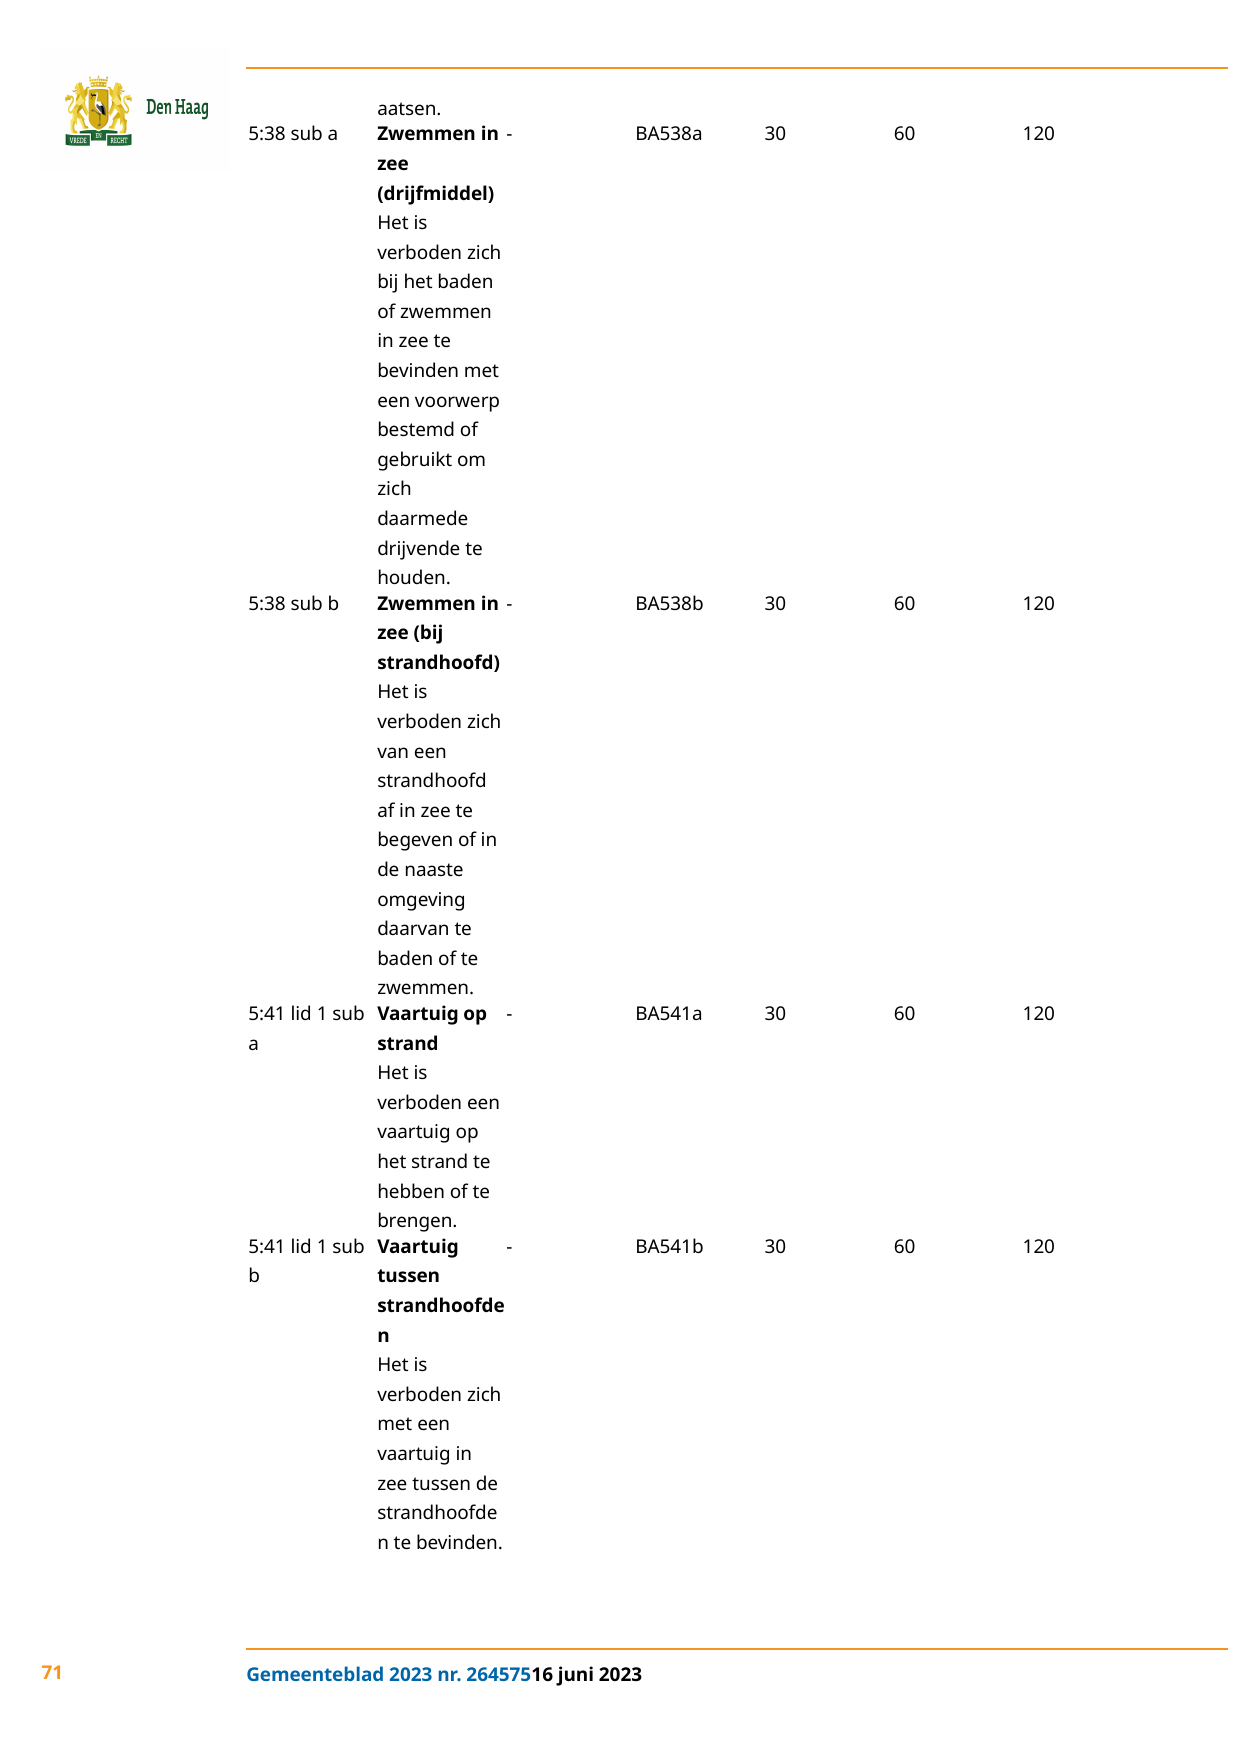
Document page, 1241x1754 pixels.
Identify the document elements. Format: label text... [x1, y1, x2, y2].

table_cell [1023, 95, 1152, 121]
table_cell 120 [1023, 1233, 1152, 1555]
picture [41, 47, 231, 172]
table_cell - [506, 1233, 635, 1555]
table_cell 30 [764, 121, 893, 590]
table_cell 60 [894, 1000, 1022, 1233]
table_cell - [506, 95, 635, 121]
table_cell [635, 95, 764, 121]
table_cell 30 [764, 590, 893, 1000]
table_cell 5:38 sub a [248, 121, 377, 590]
table_cell 120 [1023, 121, 1152, 590]
table_cell BA541a [635, 1000, 764, 1233]
table_cell 120 [1023, 1000, 1152, 1233]
table_cell 60 [894, 590, 1022, 1000]
table_cell - [506, 1000, 635, 1233]
table_cell 5:38 sub b [248, 590, 377, 1000]
table_cell Zwemmen in zee (bij strandhoofd) Het is verboden zich van een strandhoofd af in zee te begeven of in de naaste omgeving daarvan te baden of te zwemmen. [377, 590, 506, 1000]
table_cell - [506, 121, 635, 590]
table_cell BA538a [635, 121, 764, 590]
table_cell [764, 95, 893, 121]
table_cell 60 [894, 121, 1022, 590]
table_cell Zwemmen in zee (drijfmiddel) Het is verboden zich bij het baden of zwemmen in zee te bevinden met een voorwerp bestemd of gebruikt om zich daarmede drijvende te houden. [377, 121, 506, 590]
table_cell aatsen. [377, 95, 506, 121]
table_cell - [506, 590, 635, 1000]
table_cell 5:41 lid 1 sub a [248, 1000, 377, 1233]
table_cell 30 [764, 1233, 893, 1555]
table_cell 5:41 lid 1 sub b [248, 1233, 377, 1555]
table_cell BA538b [635, 590, 764, 1000]
table_cell Vaartuig op strand Het is verboden een vaartuig op het strand te hebben of te brengen. [377, 1000, 506, 1233]
table_cell 30 [764, 1000, 893, 1233]
table_cell Vaartuig tussen strandhoofden Het is verboden zich met een vaartuig in zee tussen de strandhoofden te bevinden. [377, 1233, 506, 1555]
table_cell [894, 95, 1022, 121]
table_cell 120 [1023, 590, 1152, 1000]
table_cell BA541b [635, 1233, 764, 1555]
table_cell [248, 95, 377, 121]
table_cell 60 [894, 1233, 1022, 1555]
